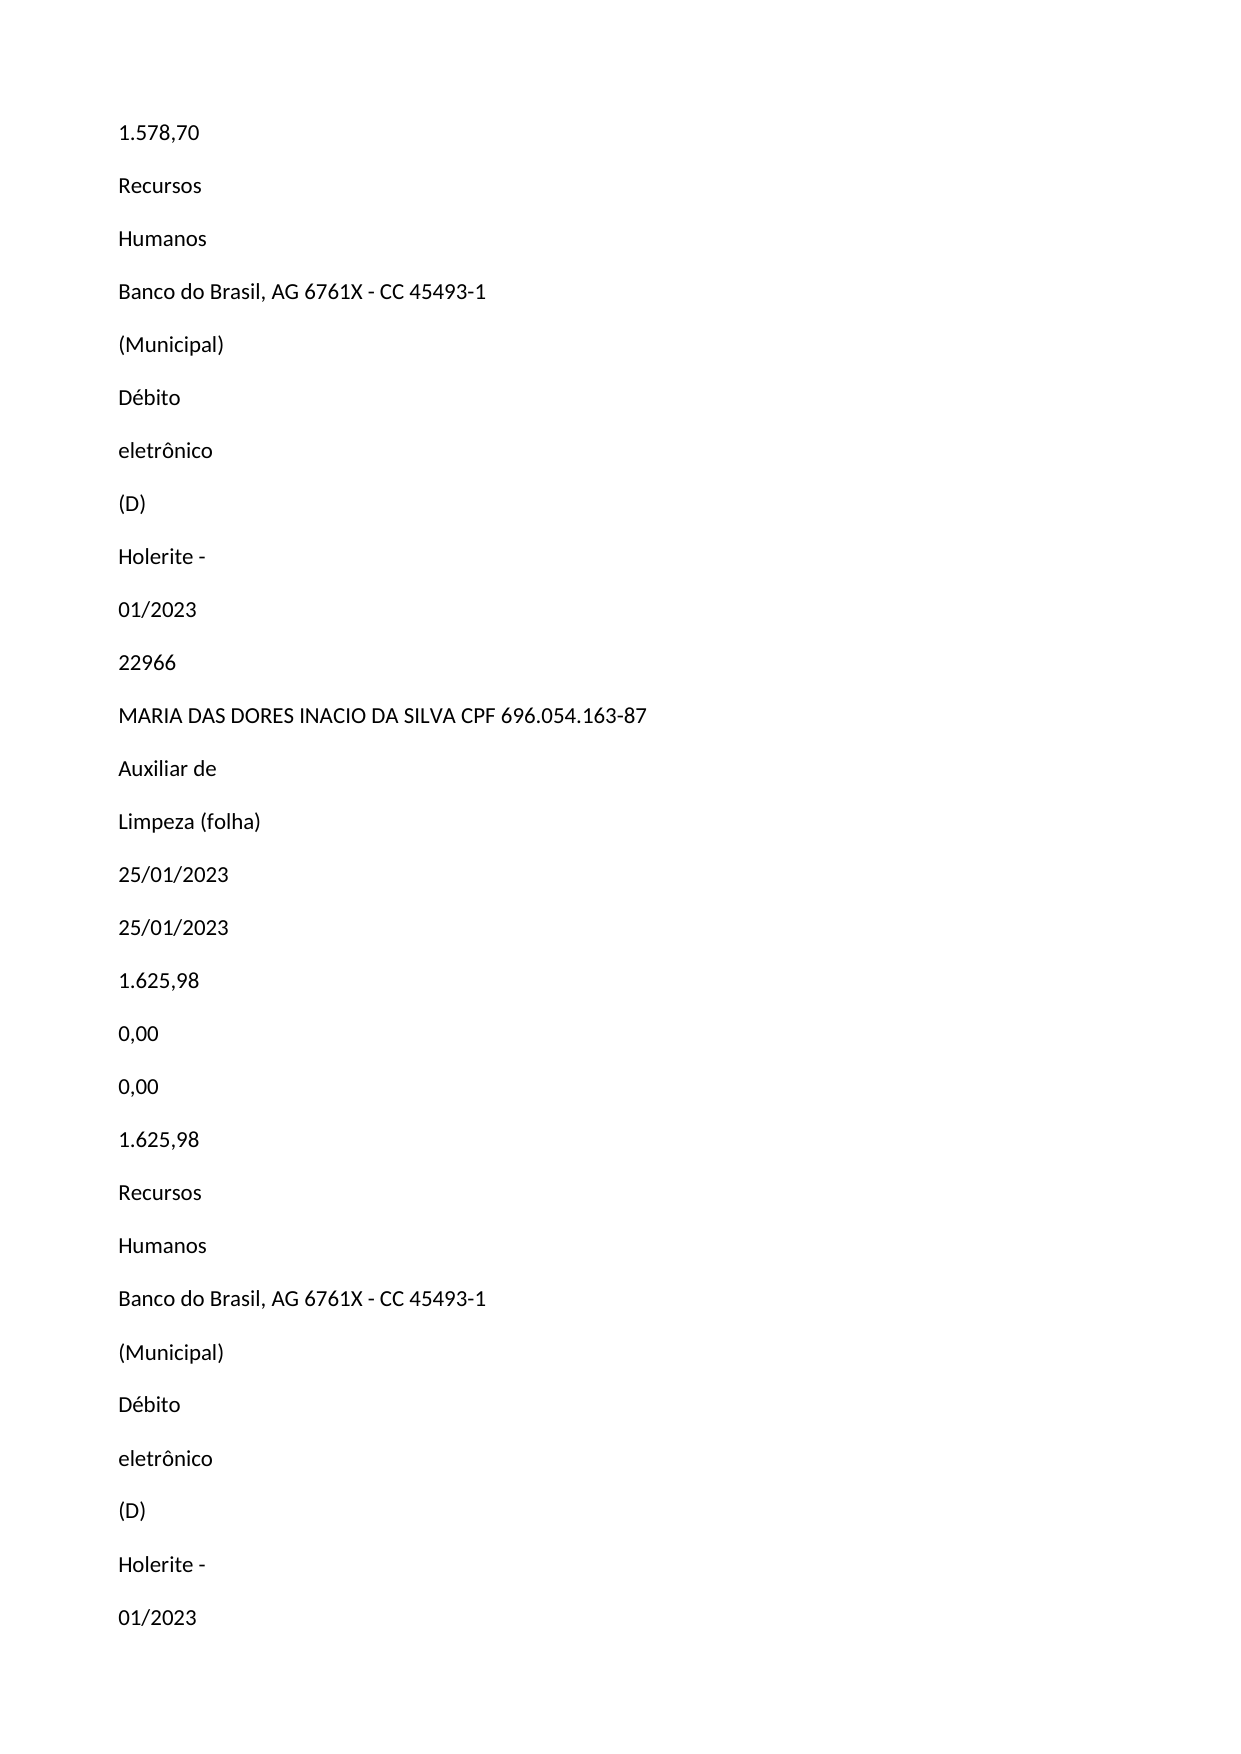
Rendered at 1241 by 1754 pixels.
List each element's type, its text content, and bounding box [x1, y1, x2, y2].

text 25/01/2023 [118, 860, 1122, 888]
text (Municipal) [118, 330, 1122, 358]
text Holerite - [118, 1550, 1122, 1578]
text Humanos [118, 1232, 1122, 1259]
text MARIA DAS DORES INACIO DA SILVA CPF 696.054.163-87 [118, 701, 1122, 729]
text Débito [118, 1391, 1122, 1419]
text Débito [118, 383, 1122, 411]
text (D) [118, 489, 1122, 517]
text 1.578,70 [118, 118, 1122, 146]
text 01/2023 [118, 1603, 1122, 1631]
text Banco do Brasil, AG 6761X - CC 45493-1 [118, 277, 1122, 305]
text Limpeza (folha) [118, 807, 1122, 835]
text Auxiliar de [118, 754, 1122, 782]
text 0,00 [118, 1019, 1122, 1047]
text Recursos [118, 171, 1122, 199]
text 1.625,98 [118, 1126, 1122, 1153]
text 0,00 [118, 1072, 1122, 1101]
text 22966 [118, 648, 1122, 676]
text Recursos [118, 1178, 1122, 1207]
text Humanos [118, 224, 1122, 252]
text eletrônico [118, 1444, 1122, 1472]
text Banco do Brasil, AG 6761X - CC 45493-1 [118, 1284, 1122, 1313]
text (Municipal) [118, 1338, 1122, 1366]
text Holerite - [118, 542, 1122, 570]
text 01/2023 [118, 595, 1122, 623]
text eletrônico [118, 436, 1122, 464]
text (D) [118, 1497, 1122, 1525]
text 1.625,98 [118, 966, 1122, 994]
text 25/01/2023 [118, 913, 1122, 941]
